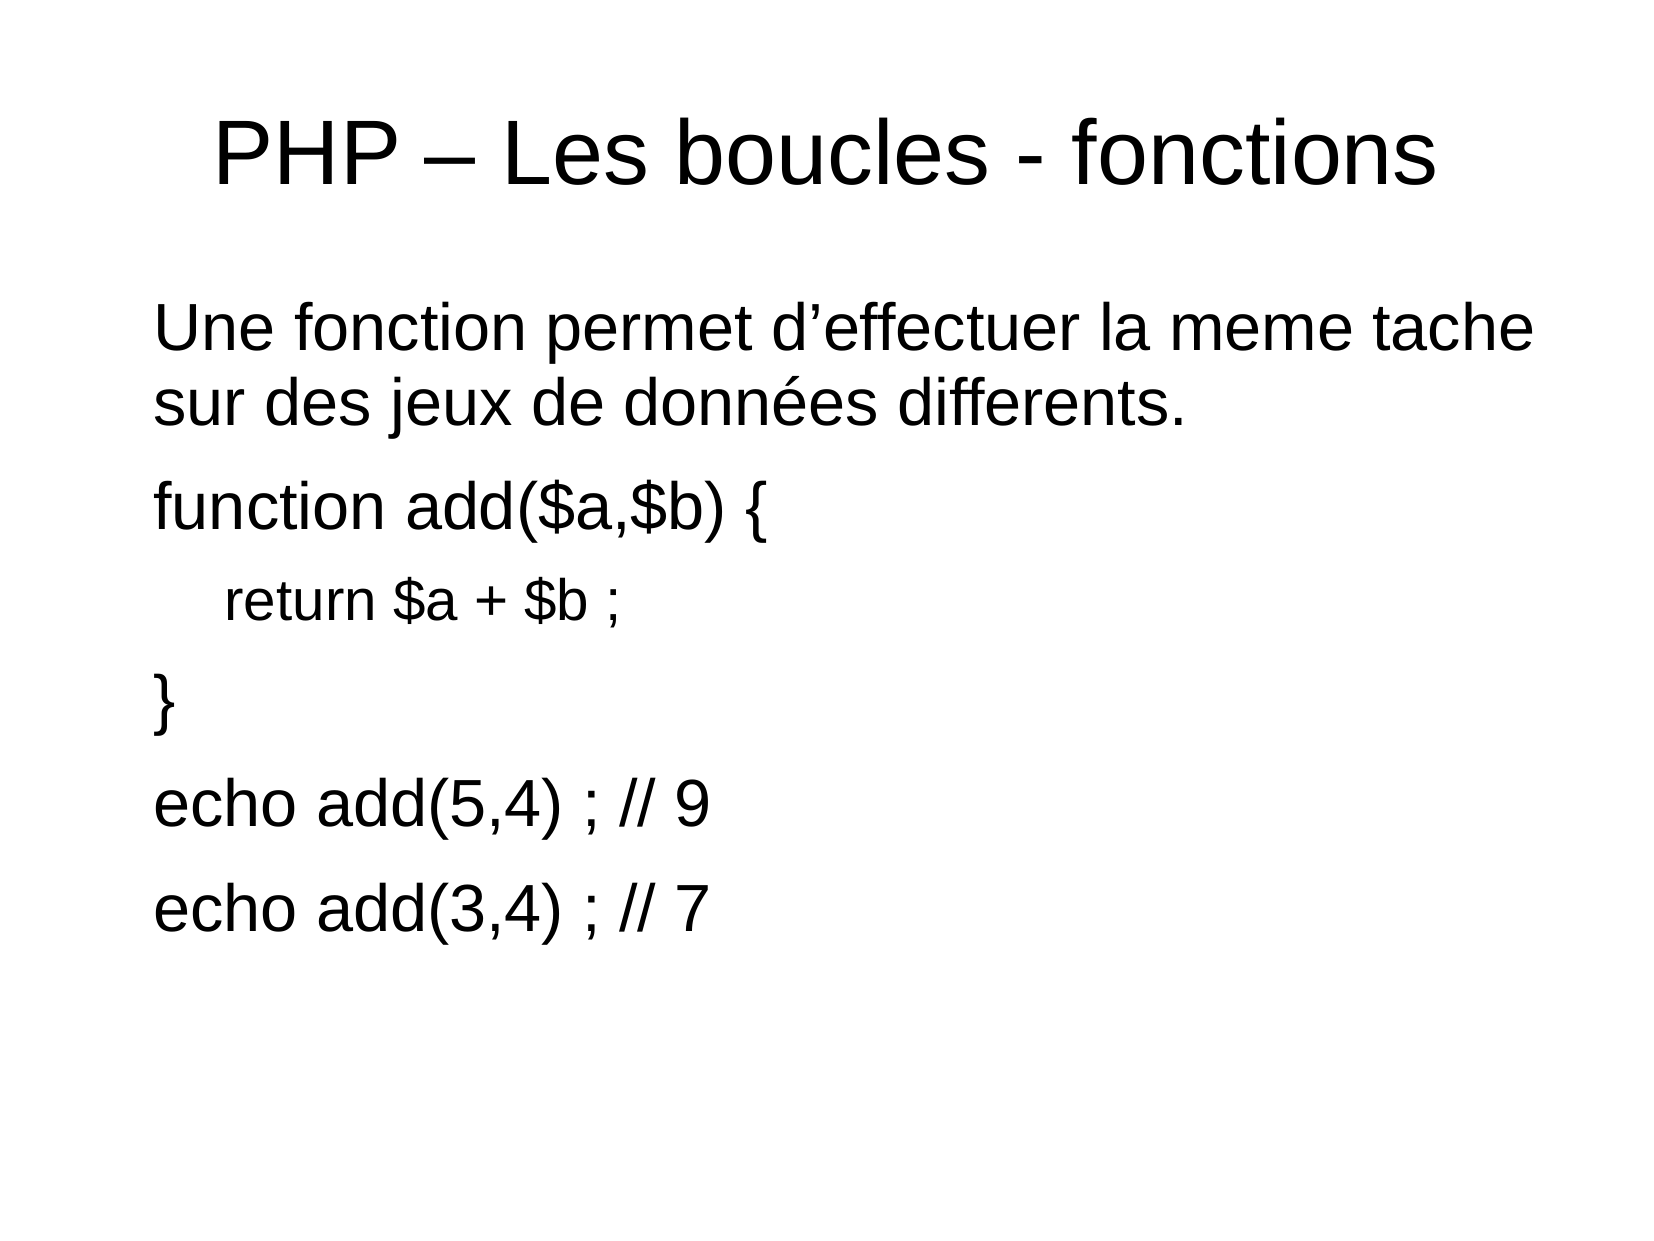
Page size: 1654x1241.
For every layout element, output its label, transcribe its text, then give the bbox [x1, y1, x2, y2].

list Une fonction permet d’effectuer la meme tache sur des jeux de données differents. function add($a,$b) { return $a + $b ; } echo add(5,4) ; // 9 echo add(3,4) ; // 7 [82, 290, 1571, 1010]
title PHP – Les boucles - fonctions [82, 49, 1571, 257]
